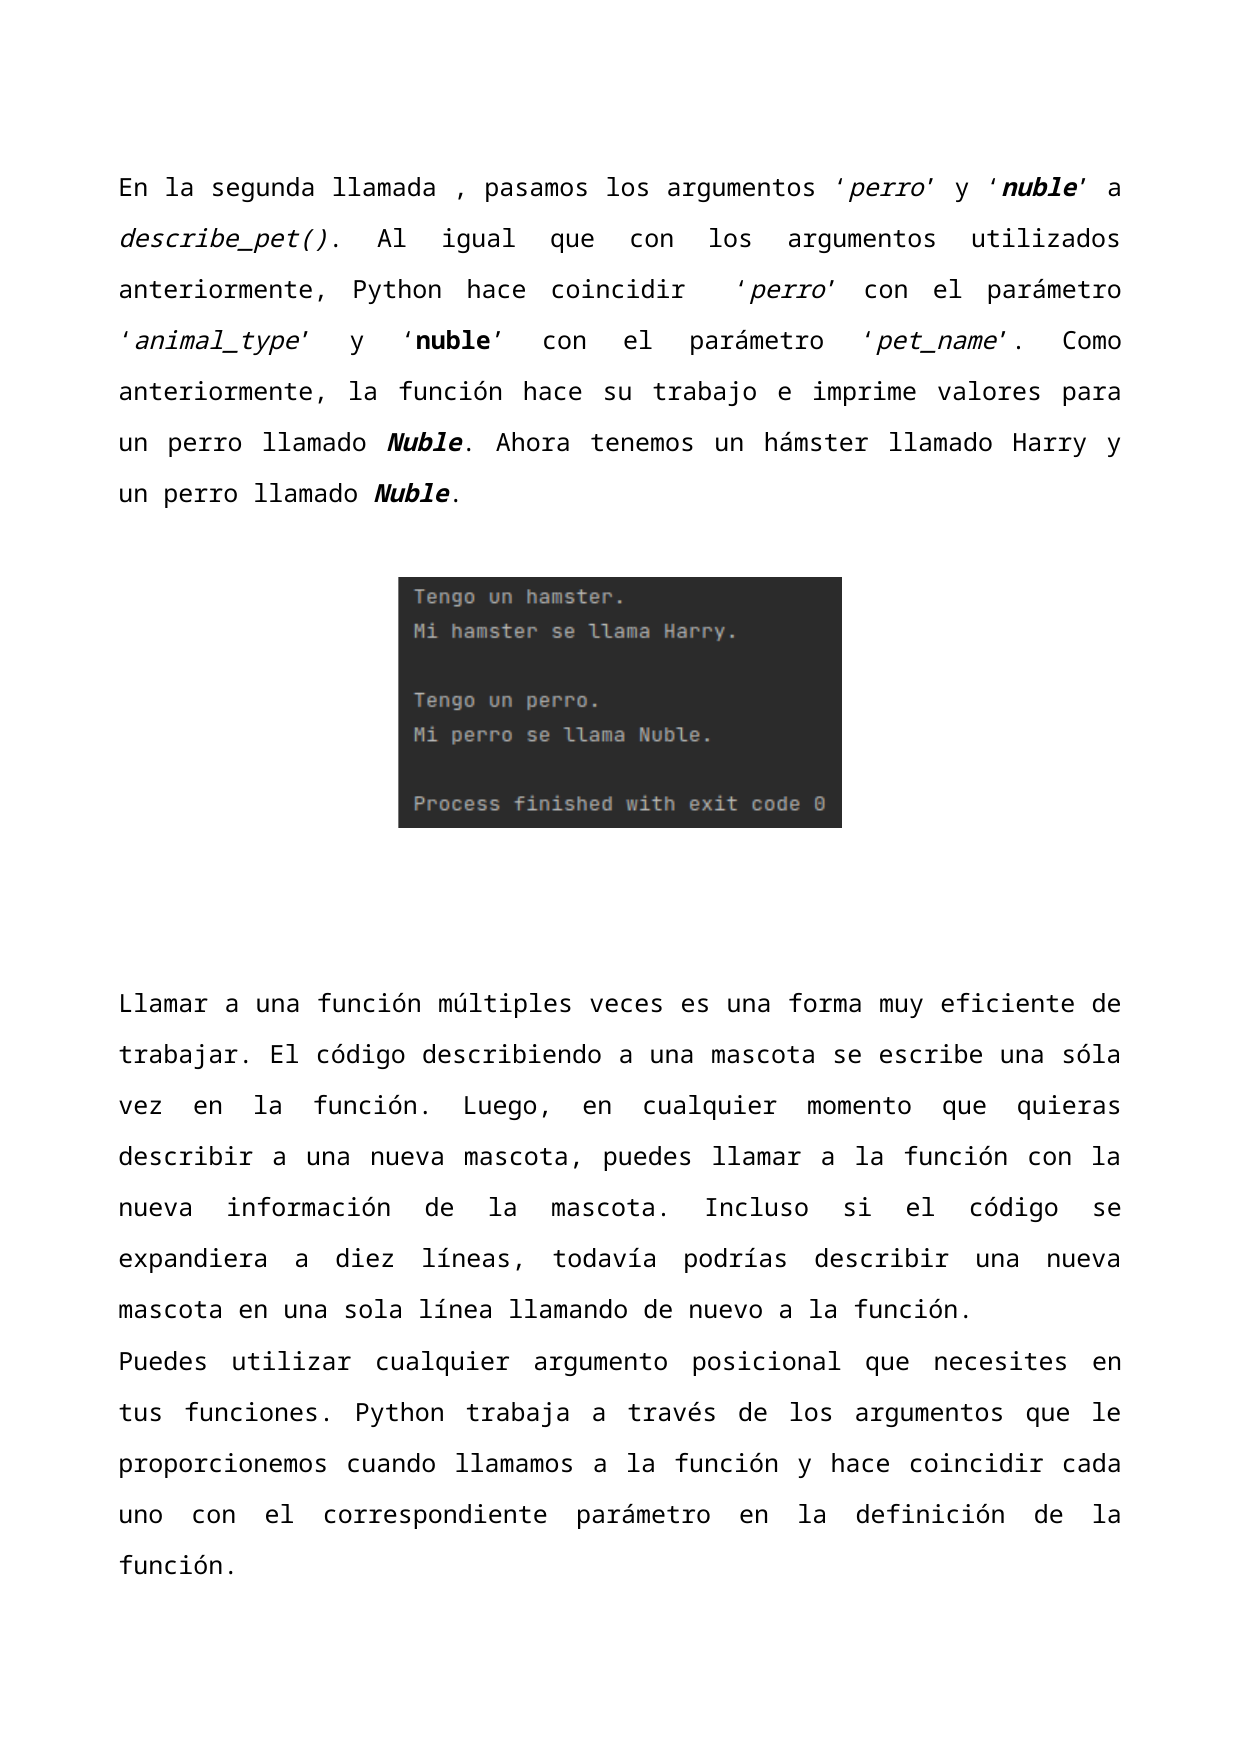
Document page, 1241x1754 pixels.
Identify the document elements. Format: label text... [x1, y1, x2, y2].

text Puedes utilizar cualquier argumento posicional que necesites en tus funciones. Python trabaja a través de los argumentos que le proporcionemos cuando llamamos a la función y hace coincidir cada uno con el correspondiente parámetro en la definición de la función. [118, 1343, 1122, 1581]
picture [398, 577, 842, 828]
text En la segunda llamada , pasamos los argumentos ‘perro’ y ‘nuble’ a describe_pet(). Al igual que con los argumentos utilizados anteriormente, Python hace coincidir ‘perro’ con el parámetro ‘animal_type’ y ‘nuble’ con el parámetro ‘pet_name’. Como anteriormente, la función hace su trabajo e imprime valores para un perro llamado Nuble. Ahora tenemos un hámster llamado Harry y un perro llamado Nuble. [118, 169, 1122, 509]
text Llamar a una función múltiples veces es una forma muy eficiente de trabajar. El código describiendo a una mascota se escribe una sóla vez en la función. Luego, en cualquier momento que quieras describir a una nueva mascota, puedes llamar a la función con la nueva información de la mascota. Incluso si el código se expandiera a diez líneas, todavía podrías describir una nueva mascota en una sola línea llamando de nuevo a la función. [118, 986, 1122, 1326]
